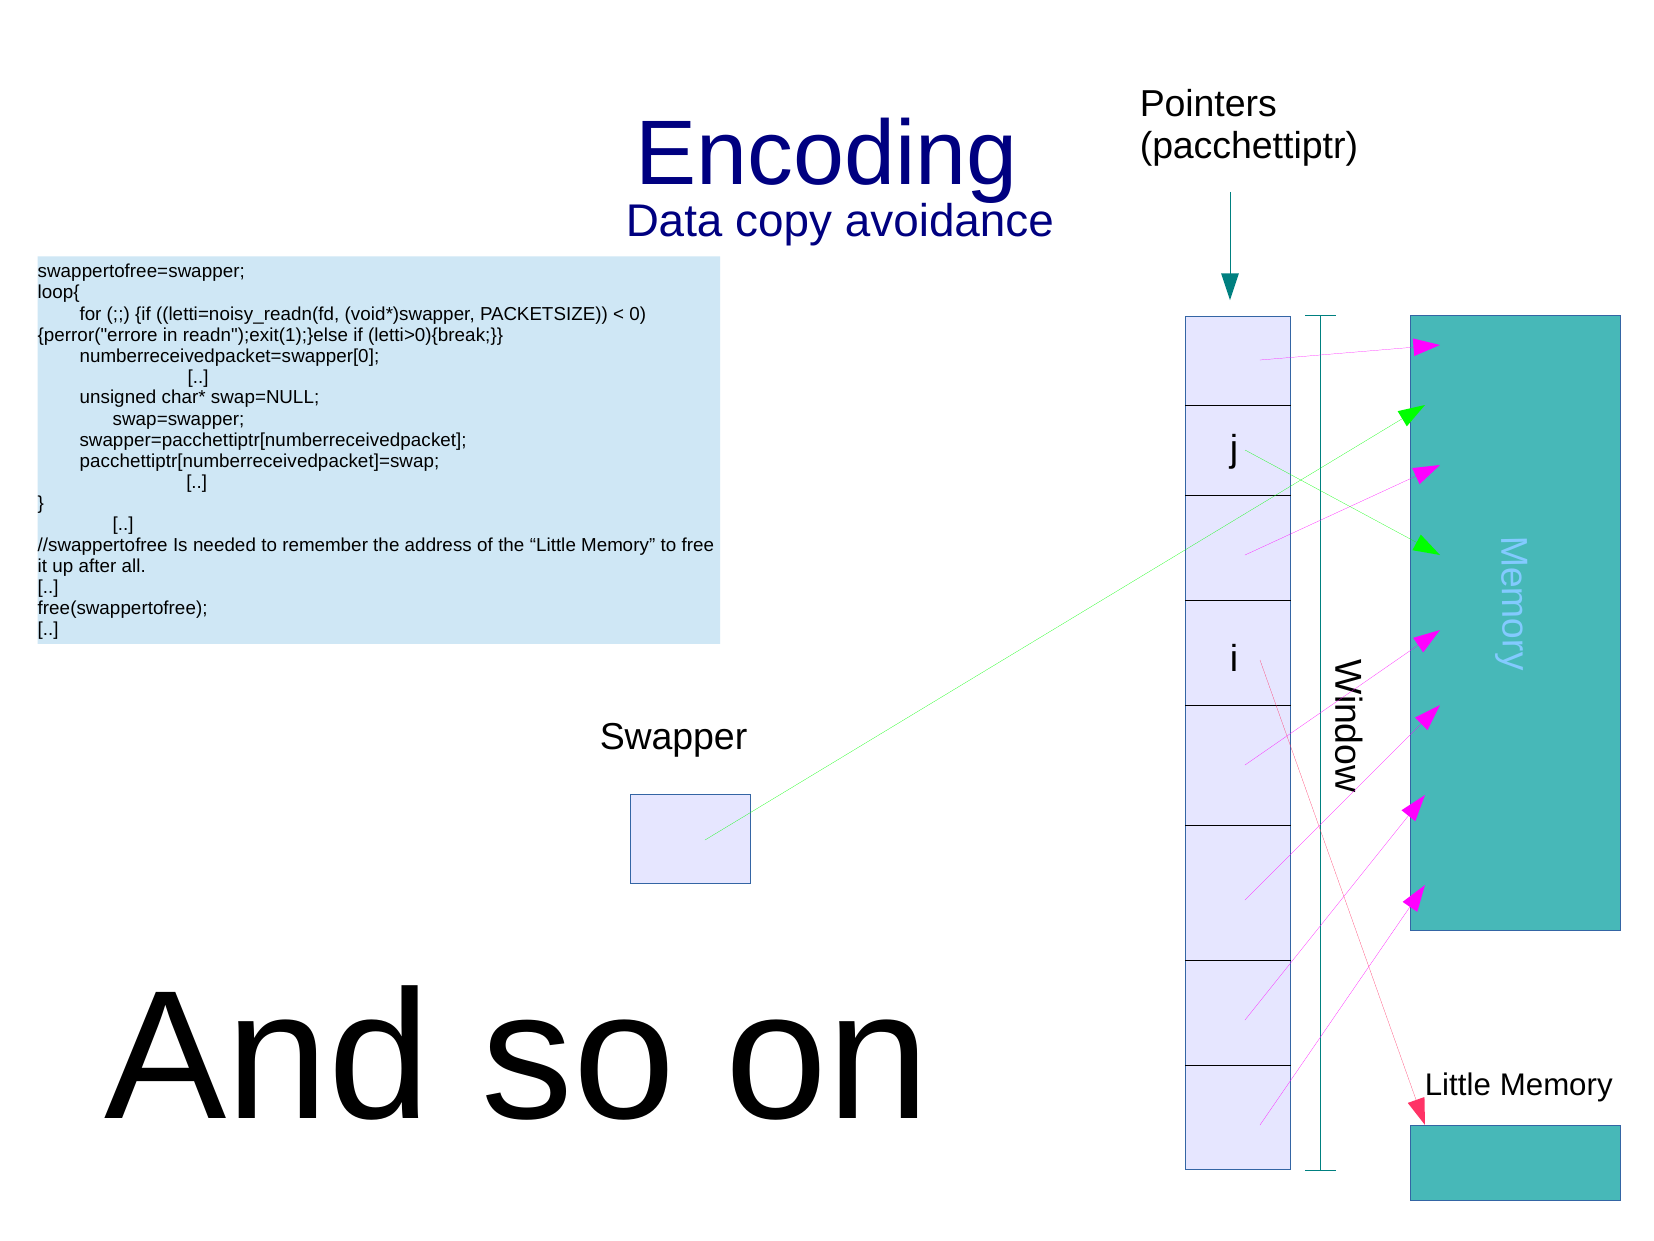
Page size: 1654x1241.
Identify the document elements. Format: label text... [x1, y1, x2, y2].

text_box [1185, 316, 1291, 405]
text_box i [1215, 630, 1261, 687]
text_box [630, 794, 751, 884]
text_box Memory [1485, 520, 1546, 691]
text_box And so on [90, 945, 1111, 1186]
text_box Window [1320, 675, 1377, 811]
text_box [1185, 826, 1291, 960]
text_box j [1215, 420, 1246, 477]
text_box [1410, 315, 1621, 931]
text_box [1278, 487, 1291, 495]
text_box [1185, 496, 1272, 549]
text_box [1185, 601, 1291, 705]
title Data copy avoidance [600, 195, 1081, 247]
text_box [1185, 406, 1291, 495]
text_box [1277, 706, 1291, 735]
text_box Pointers (pacchettiptr) [1125, 75, 1411, 174]
text_box Window [1336, 770, 1377, 811]
text_box Swapper [585, 708, 766, 766]
text_box [1185, 961, 1291, 1065]
text_box Window [1320, 645, 1377, 712]
text_box [1185, 706, 1291, 825]
text_box [1185, 496, 1291, 600]
text_box swappertofree=swapper; loop{ for (;;) {if ((letti=noisy_readn(fd, (void*)swapper, PACKETSIZE)) < 0) {perror("errore in readn");exit(1);}else if (letti>0){break;}} numberreceivedpacket=swapper[0]; [..] unsigned char* swap=NULL; swap=swapper; swapper=pacchettiptr[numberreceivedpacket]; pacchettiptr[numberreceivedpacket]=swap; [..] } [..] //swappertofree Is needed to remember the address of the “Little Memory” to free it up after all. [..] free(swappertofree); [..] [37, 256, 721, 644]
text_box [1410, 1125, 1621, 1201]
title Encoding [82, 49, 1571, 257]
text_box Little Memory [1410, 1059, 1636, 1110]
text_box [1185, 1066, 1291, 1170]
